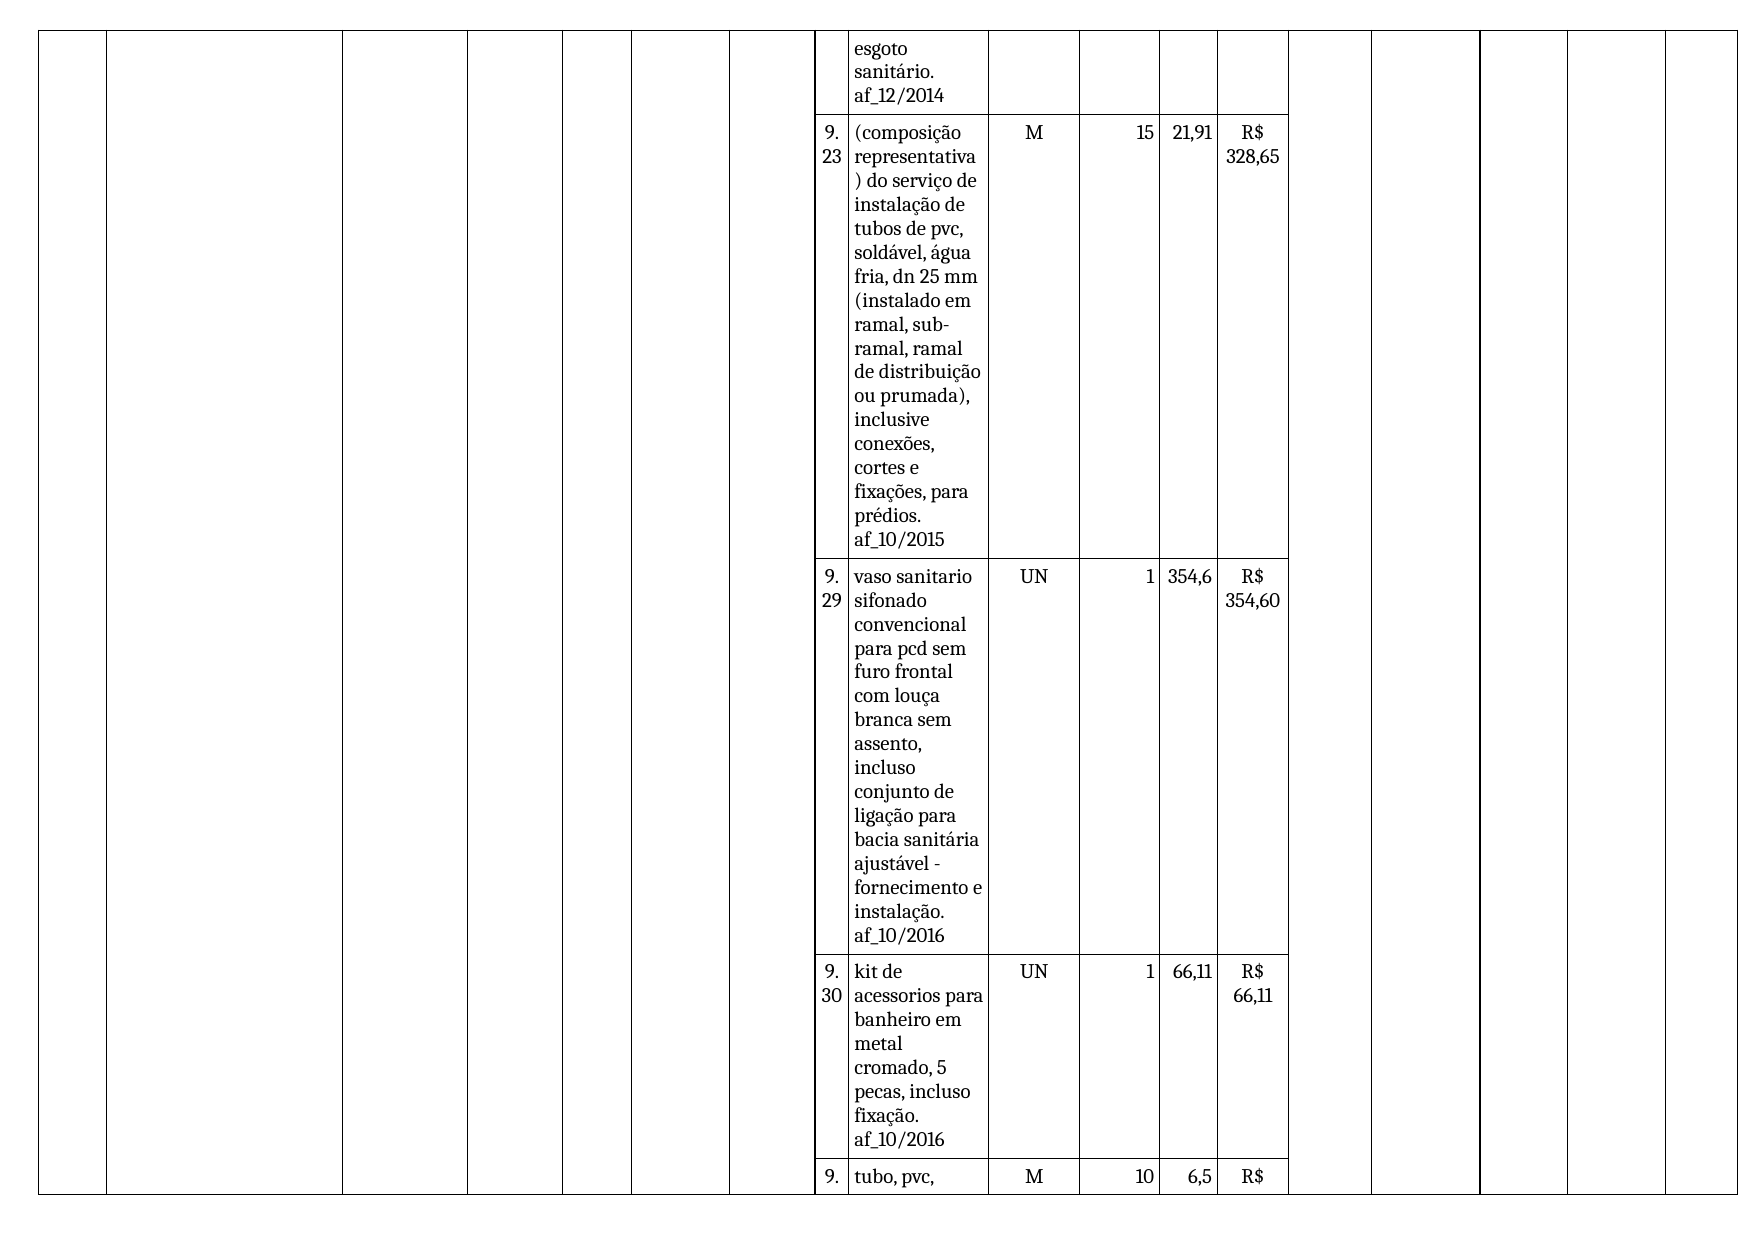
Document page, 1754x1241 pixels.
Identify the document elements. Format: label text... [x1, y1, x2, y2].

table_cell [107, 31, 342, 1194]
table_cell M [989, 1159, 1079, 1194]
table_cell R$ 328,65 [1218, 115, 1288, 558]
table_cell [1666, 31, 1737, 1194]
table_cell UN [989, 559, 1079, 953]
table_cell 6,5 [1160, 1159, 1217, 1194]
table_cell [1218, 31, 1288, 114]
table_cell [632, 31, 729, 1194]
table_cell 1 [1080, 559, 1159, 953]
table_cell [1289, 31, 1371, 1194]
table_cell [563, 31, 631, 1194]
table_cell kit de acessorios para banheiro em metal cromado, 5 pecas, incluso fixação. af_10/2016 [849, 955, 988, 1158]
table_cell UN [989, 955, 1079, 1158]
table_cell 10 [1080, 1159, 1159, 1194]
table_cell 354,6 [1160, 559, 1217, 953]
table_cell 21,91 [1160, 115, 1217, 558]
table_cell 9.29 [816, 559, 848, 953]
table_cell R$ 66,11 [1218, 955, 1288, 1158]
table_cell 9.30 [816, 955, 848, 1158]
table_cell 9. [816, 1159, 848, 1194]
table_cell 15 [1080, 115, 1159, 558]
table_cell [1160, 31, 1217, 114]
table_cell [989, 31, 1079, 114]
table_cell [1372, 31, 1479, 1194]
table_cell [1568, 31, 1665, 1194]
table_cell vaso sanitario sifonado convencional para pcd sem furo frontal com louça branca sem assento, incluso conjunto de ligação para bacia sanitária ajustável - fornecimento e instalação. af_10/2016 [849, 559, 988, 953]
table_cell [468, 31, 562, 1194]
table_cell [1481, 31, 1567, 1194]
table_cell 9.23 [816, 115, 848, 558]
table_cell M [989, 115, 1079, 558]
table_cell (composição representativa) do serviço de instalação de tubos de pvc, soldável, água fria, dn 25 mm (instalado em ramal, sub-ramal, ramal de distribuição ou prumada), inclusive conexões, cortes e fixações, para prédios. af_10/2015 [849, 115, 988, 558]
table_cell [816, 31, 848, 114]
table_cell 1 [1080, 955, 1159, 1158]
table_cell R$ 354,60 [1218, 559, 1288, 953]
table_cell esgoto sanitário. af_12/2014 [849, 31, 988, 114]
table_cell R$ [1218, 1159, 1288, 1194]
table_cell [343, 31, 467, 1194]
table_cell [39, 31, 106, 1194]
table_cell tubo, pvc, [849, 1159, 988, 1194]
table_cell 66,11 [1160, 955, 1217, 1158]
table_cell [1080, 31, 1159, 114]
table_cell [730, 31, 814, 1194]
